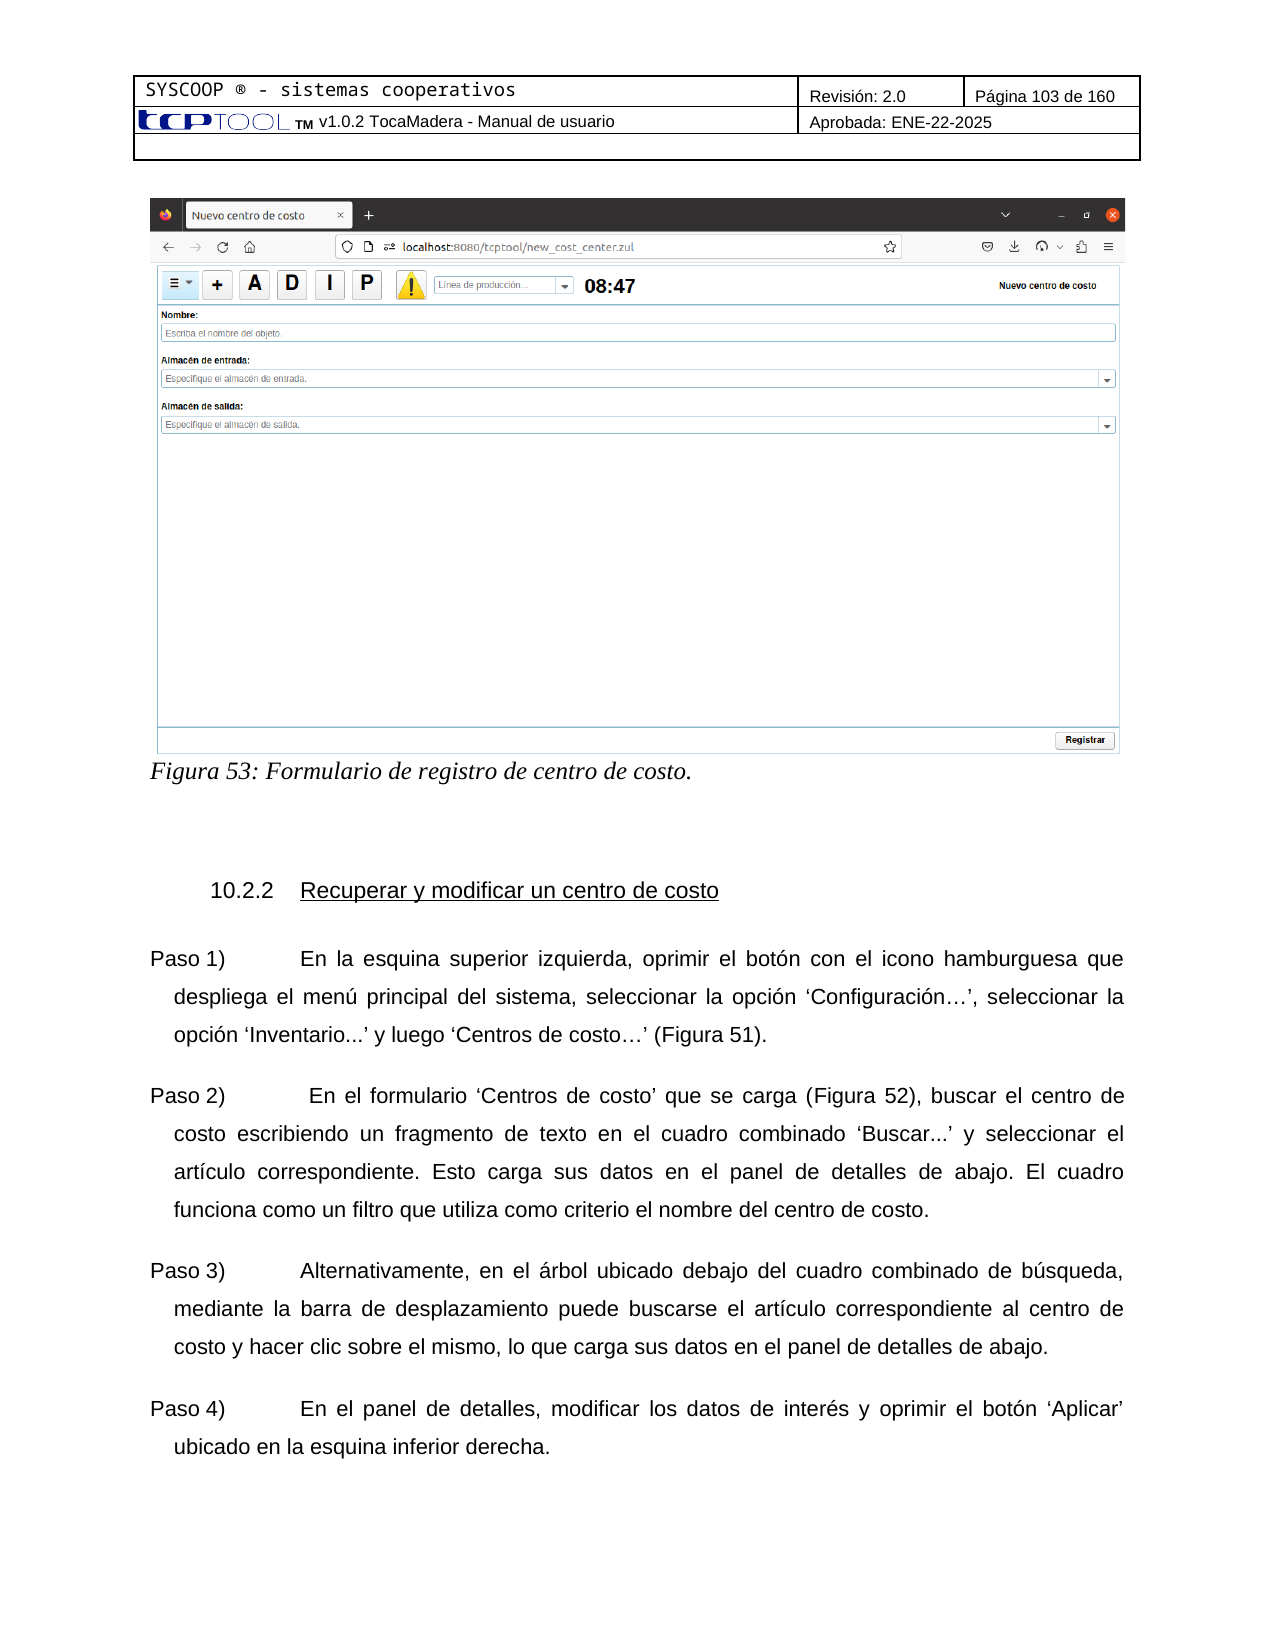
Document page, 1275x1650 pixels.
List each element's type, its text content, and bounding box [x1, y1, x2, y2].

list En el formulario ‘Centros de costo’ que se carga (Figura 52), buscar el centro de costo escribiendo un fragmento de texto en el cuadro combinado ‘Buscar...’ y seleccionar el artículo correspondiente. Esto carga sus datos en el panel de detalles de abajo. El cuadro funciona como un filtro que utiliza como criterio el nombre del centro de costo. [150, 1083, 1125, 1222]
text Figura 53: Formulario de registro de centro de costo. [150, 757, 1125, 785]
subtitle Recuperar y modificar un centro de costo [210, 877, 1125, 904]
list En el panel de detalles, modificar los datos de interés y oprimir el botón ‘Aplicar’ ubicado en la esquina inferior derecha. [150, 1396, 1125, 1459]
picture [138, 110, 290, 130]
list Alternativamente, en el árbol ubicado debajo del cuadro combinado de búsqueda, mediante la barra de desplazamiento puede buscarse el artículo correspondiente al centro de costo y hacer clic sobre el mismo, lo que carga sus datos en el panel de detalles de abajo. [150, 1258, 1125, 1359]
picture [150, 198, 1125, 757]
list En la esquina superior izquierda, oprimir el botón con el icono hamburguesa que despliega el menú principal del sistema, seleccionar la opción ‘Configuración…’, seleccionar la opción ‘Inventario...’ y luego ‘Centros de costo…’ (Figura 51). [150, 946, 1125, 1047]
